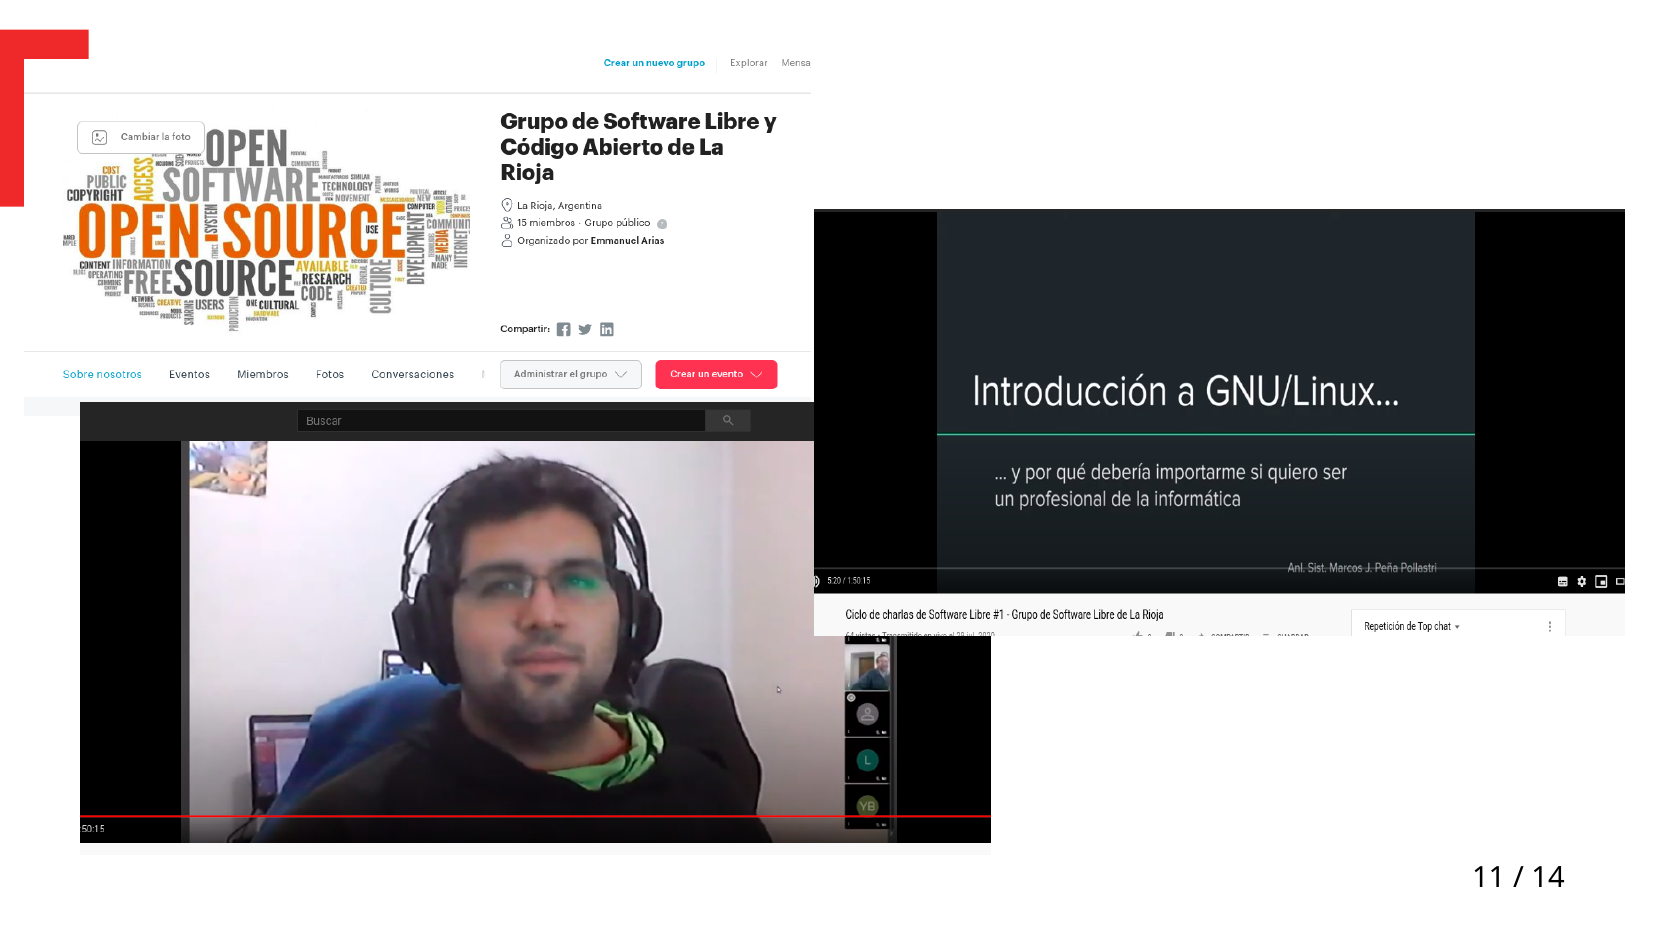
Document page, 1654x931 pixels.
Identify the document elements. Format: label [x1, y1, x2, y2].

picture [24, 59, 1625, 856]
